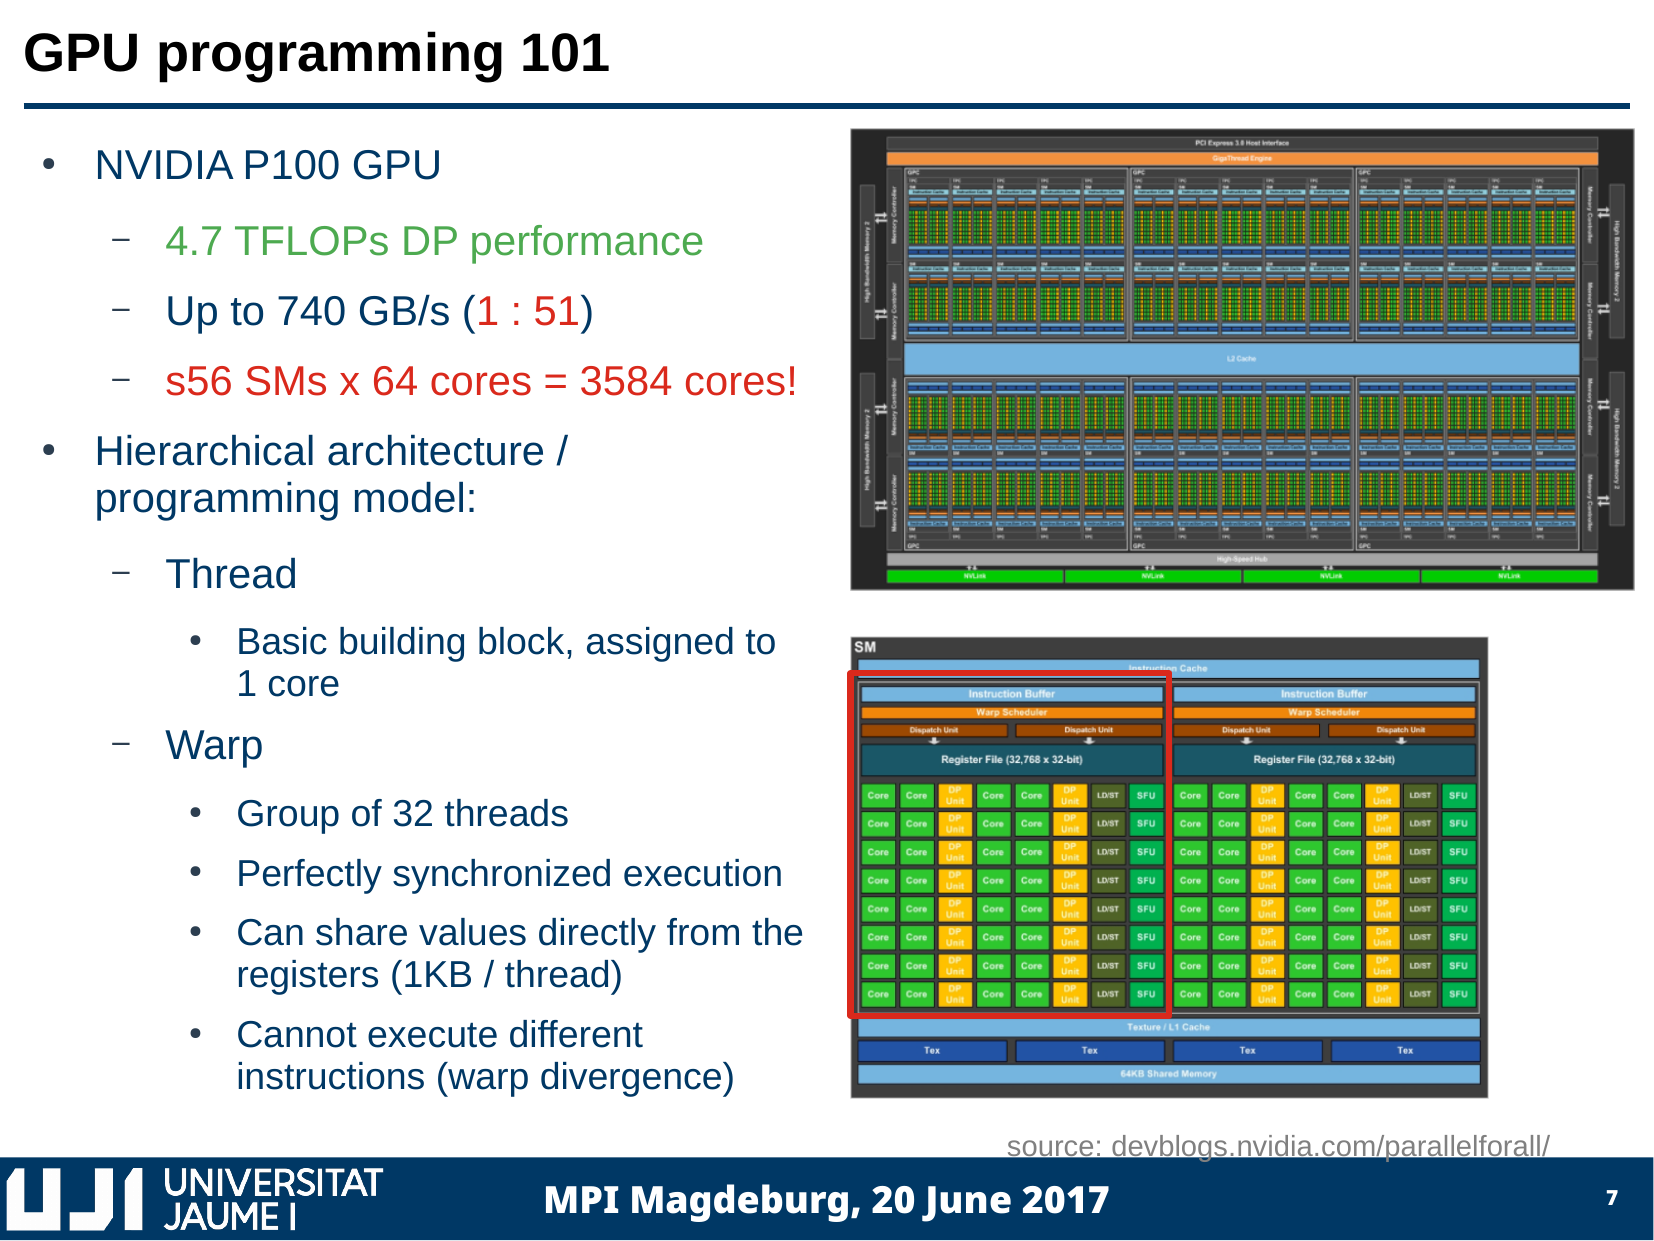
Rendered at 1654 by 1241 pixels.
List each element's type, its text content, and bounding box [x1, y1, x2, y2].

text_box source: devblogs.nvidia.com/parallelforall/ [992, 1122, 1567, 1170]
picture [0, 1158, 390, 1241]
picture [854, 676, 1166, 1013]
picture [850, 636, 1489, 1099]
list NVIDIA P100 GPU 4.7 TFLOPs DP performance Up to 740 GB/s (1 : 51) s56 SMs x 64 cores = 3584 cores! Hierarchical architecture / programming model: Thread Basic building block, assigned to 1 core Warp Group of 32 threads Perfectly synchronized execution Can share values directly from the registers (1KB / thread) Cannot execute different instructions (warp divergence) [23, 141, 808, 1134]
picture [850, 128, 1635, 591]
title GPU programming 101 [23, 0, 1630, 107]
